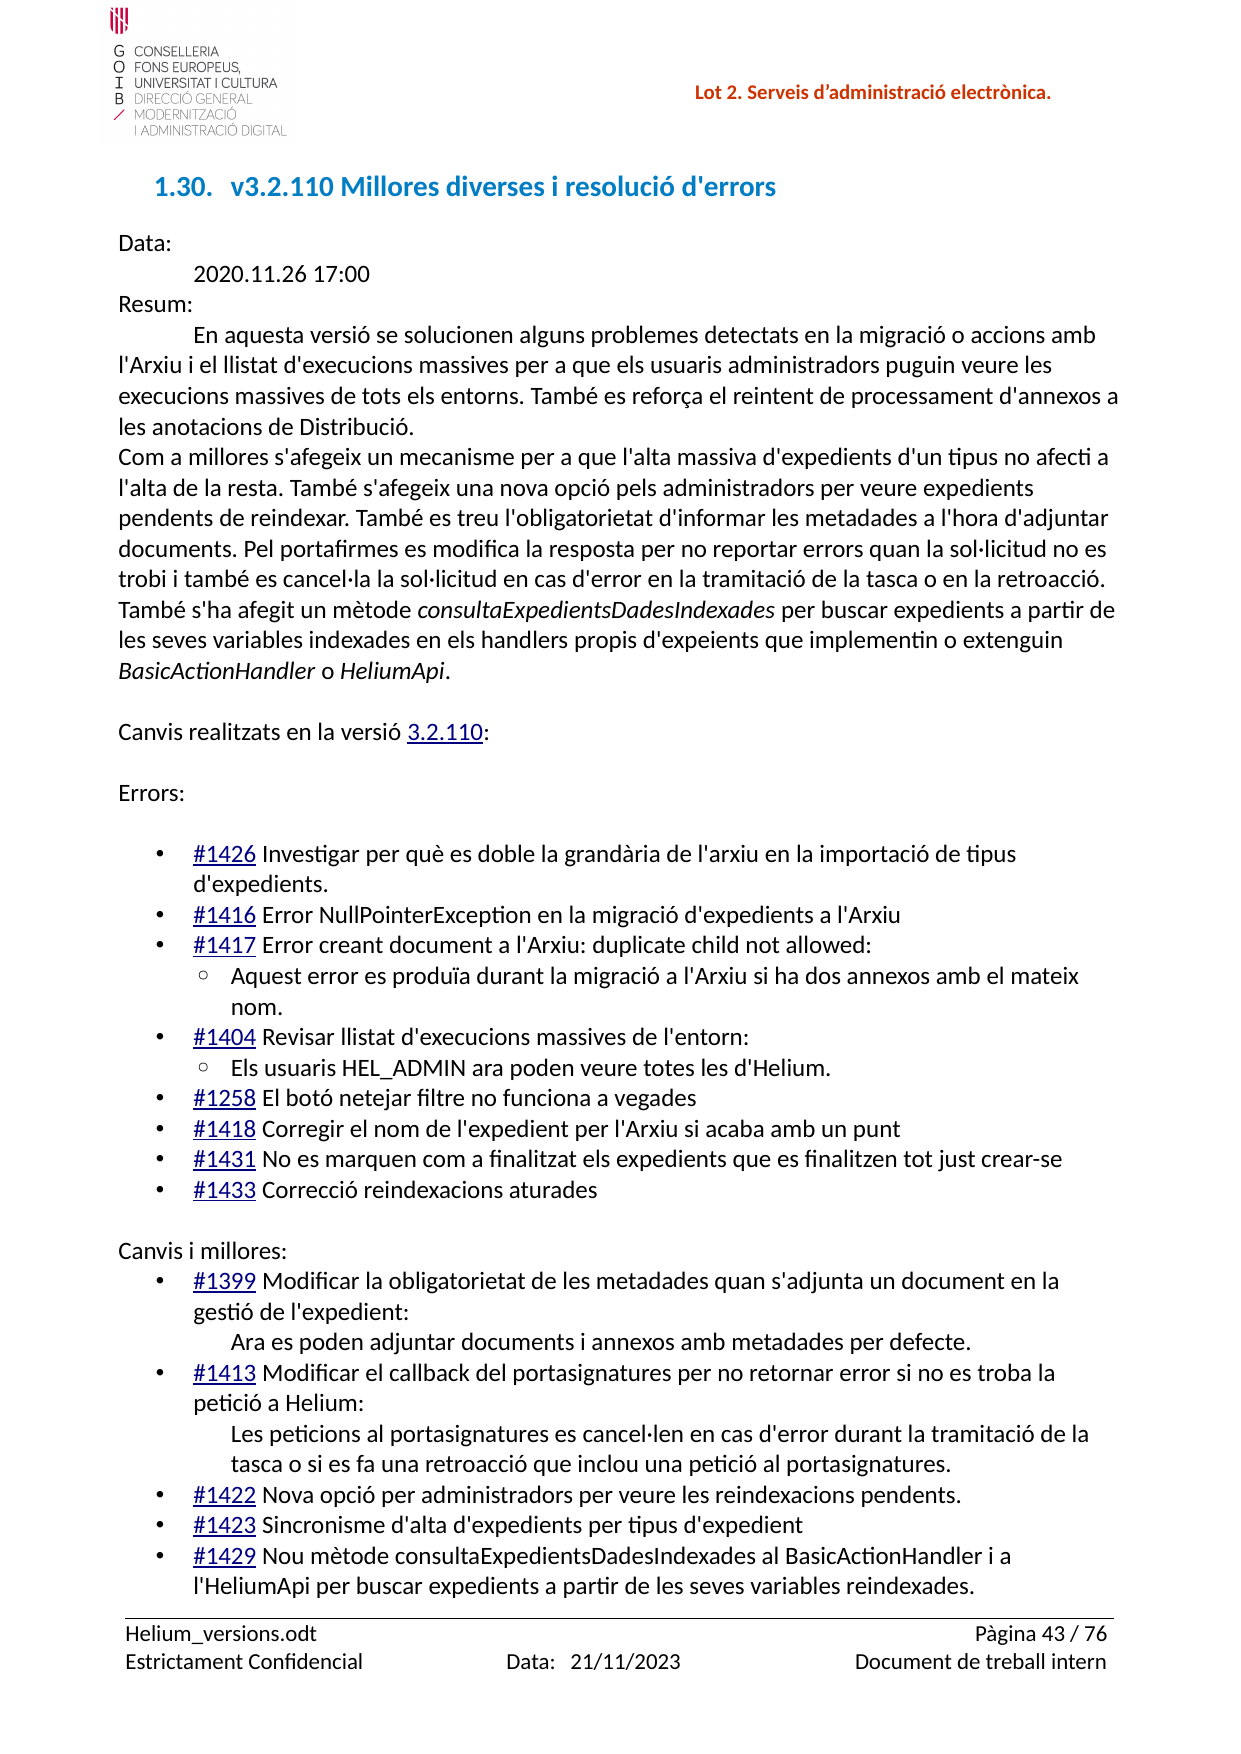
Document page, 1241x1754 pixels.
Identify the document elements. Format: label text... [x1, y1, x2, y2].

text Canvis realitzats en la versió 3.2.110: [118, 716, 1122, 746]
list #1422 Nova opció per administradors per veure les reindexacions pendents. [156, 1479, 1122, 1509]
list #1429 Nou mètode consultaExpedientsDadesIndexades al BasicActionHandler i a l'HeliumApi per buscar expedients a partir de les seves variables reindexades. [156, 1540, 1122, 1601]
list #1423 Sincronisme d'alta d'expedients per tipus d'expedient [156, 1509, 1122, 1540]
list #1258 El botó netejar filtre no funciona a vegades [156, 1082, 1122, 1113]
list Les peticions al portasignatures es cancel·len en cas d'error durant la tramitació de la tasca o si es fa una retroacció que inclou una petició al portasignatures. [193, 1418, 1122, 1479]
text 2020.11.26 17:00 [118, 258, 1122, 289]
subtitle v3.2.110 Millores diverses i resolució d'errors [153, 168, 1122, 204]
text Errors: [118, 777, 1122, 807]
picture [100, 0, 297, 144]
list #1418 Corregir el nom de l'expedient per l'Arxiu si acaba amb un punt [156, 1113, 1122, 1143]
list #1404 Revisar llistat d'execucions massives de l'entorn: [156, 1021, 1122, 1052]
text Com a millores s'afegeix un mecanisme per a que l'alta massiva d'expedients d'un tipus no afecti a l'alta de la resta. També s'afegeix una nova opció pels administradors per veure expedients pendents de reindexar. També es treu l'obligatorietat d'informar les metadades a l'hora d'adjuntar documents. Pel portafirmes es modifica la resposta per no reportar errors quan la sol·licitud no es trobi i també es cancel·la la sol·licitud en cas d'error en la tramitació de la tasca o en la retroacció. També s'ha afegit un mètode consultaExpedientsDadesIndexades per buscar expedients a partir de les seves variables indexades en els handlers propis d'expeients que implementin o extenguin BasicActionHandler o HeliumApi. [118, 441, 1122, 685]
text Resum: [118, 289, 1122, 319]
text Canvis i millores: [118, 1235, 1122, 1265]
list Ara es poden adjuntar documents i annexos amb metadades per defecte. [193, 1326, 1122, 1357]
text Data: [118, 228, 1122, 258]
list #1433 Correcció reindexacions aturades [156, 1174, 1122, 1204]
list #1399 Modificar la obligatorietat de les metadades quan s'adjunta un document en la gestió de l'expedient: [156, 1265, 1122, 1326]
list #1431 No es marquen com a finalitzat els expedients que es finalitzen tot just crear-se [156, 1143, 1122, 1174]
list #1426 Investigar per què es doble la grandària de l'arxiu en la importació de tipus d'expedients. [156, 838, 1122, 899]
list #1416 Error NullPointerException en la migració d'expedients a l'Arxiu [156, 899, 1122, 929]
text En aquesta versió se solucionen alguns problemes detectats en la migració o accions amb l'Arxiu i el llistat d'execucions massives per a que els usuaris administradors puguin veure les execucions massives de tots els entorns. També es reforça el reintent de processament d'annexos a les anotacions de Distribució. [118, 319, 1122, 441]
list #1417 Error creant document a l'Arxiu: duplicate child not allowed: [156, 929, 1122, 960]
list #1413 Modificar el callback del portasignatures per no retornar error si no es troba la petició a Helium: [156, 1357, 1122, 1418]
list Aquest error es produïa durant la migració a l'Arxiu si ha dos annexos amb el mateix nom. [193, 960, 1122, 1021]
list Els usuaris HEL_ADMIN ara poden veure totes les d'Helium. [193, 1052, 1122, 1082]
